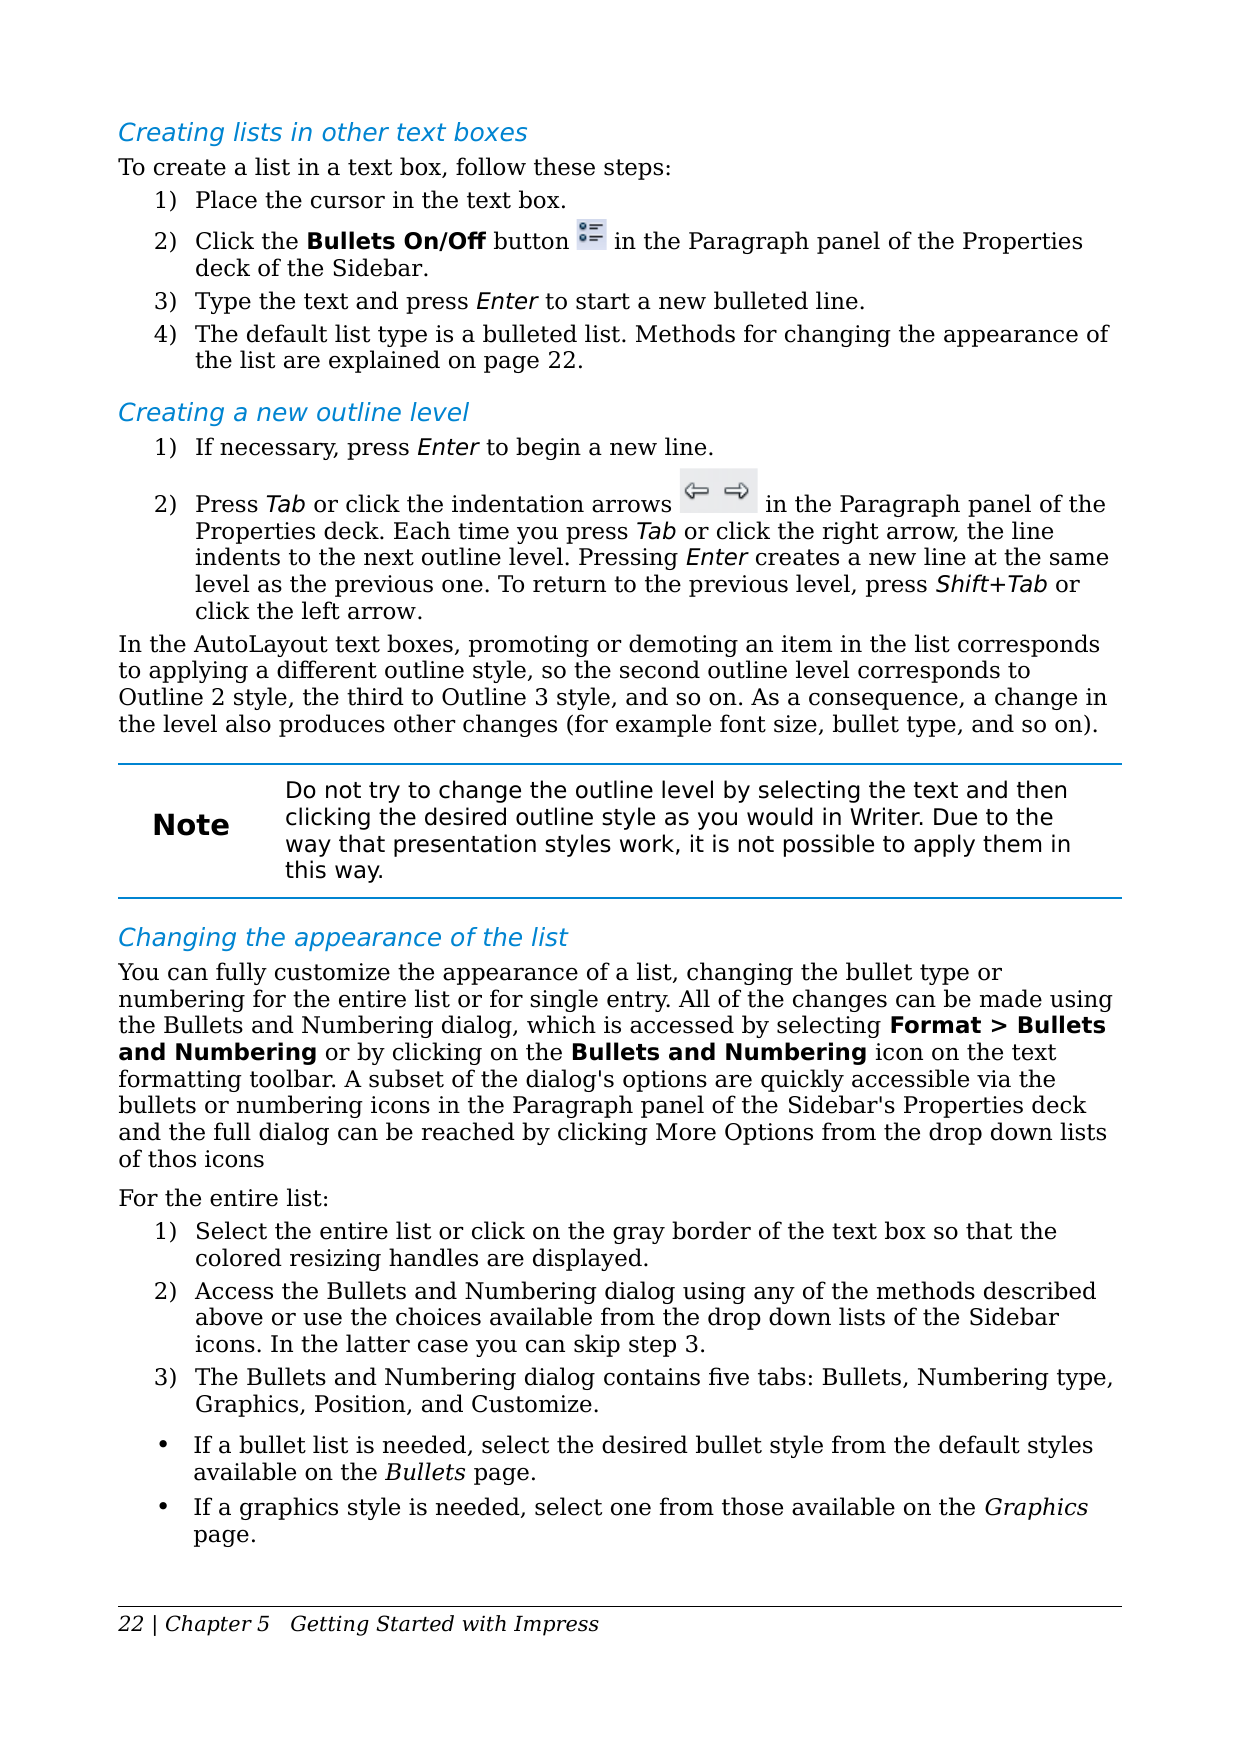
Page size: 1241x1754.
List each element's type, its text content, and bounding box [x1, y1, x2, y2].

list Access the Bullets and Numbering dialog using any of the methods described above or use the choices available from the drop down lists of the Sidebar icons. In the latter case you can skip step 3. [177, 1278, 1122, 1358]
list If a graphics style is needed, select one from those available on the Graphics page. [156, 1492, 1122, 1548]
list The Bullets and Numbering dialog contains five tabs: Bullets, Numbering type, Graphics, Position, and Customize. [177, 1364, 1122, 1417]
list Type the text and press Enter to start a new bulleted line. [177, 288, 1122, 315]
picture [679, 467, 758, 513]
subtitle Changing the appearance of the list [118, 924, 1122, 953]
list Place the cursor in the text box. [177, 187, 1122, 213]
list For the entire list: [118, 1185, 1122, 1212]
picture [576, 219, 607, 250]
table_header Note [118, 765, 263, 897]
table_header Do not try to change the outline level by selecting the text and then clicking the desired outline style as you would in Writer. Due to the way that presentation styles work, it is not possible to apply them in this way. [264, 765, 1122, 897]
list Press Tab or click the indentation arrows in the Paragraph panel of the Properties deck. Each time you press Tab or click the right arrow, the line indents to the next outline level. Pressing Enter creates a new line at the same level as the previous one. To return to the previous level, press Shift+Tab or click the left arrow. [177, 467, 1122, 624]
text In the AutoLayout text boxes, promoting or demoting an item in the list corresponds to applying a different outline style, so the second outline level corresponds to Outline 2 style, the third to Outline 3 style, and so on. As a consequence, a change in the level also produces other changes (for example font size, bullet type, and so on). [118, 631, 1122, 737]
list If a bullet list is needed, select the desired bullet style from the default styles available on the Bullets page. [156, 1430, 1122, 1486]
text You can fully customize the appearance of a list, changing the bullet type or numbering for the entire list or for single entry. All of the changes can be made using the Bullets and Numbering dialog, which is accessed by selecting Format > Bullets and Numbering or by clicking on the Bullets and Numbering icon on the text formatting toolbar. A subset of the dialog's options are quickly accessible via the bullets or numbering icons in the Paragraph panel of the Sidebar's Properties deck and the full dialog can be reached by clicking More Options from the drop down lists of thos icons [118, 959, 1122, 1173]
list Select the entire list or click on the gray border of the text box so that the colored resizing handles are displayed. [177, 1218, 1122, 1272]
list If necessary, press Enter to begin a new line. [177, 434, 1122, 461]
list Click the Bullets On/Off button in the Paragraph panel of the Properties deck of the Sidebar. [177, 220, 1122, 282]
subtitle Creating lists in other text boxes [118, 118, 1122, 147]
subtitle Creating a new outline level [118, 399, 1122, 428]
list The default list type is a bulleted list. Methods for changing the appearance of the list are explained on page 22. [177, 321, 1122, 374]
list To create a list in a text box, follow these steps: [118, 154, 1122, 180]
